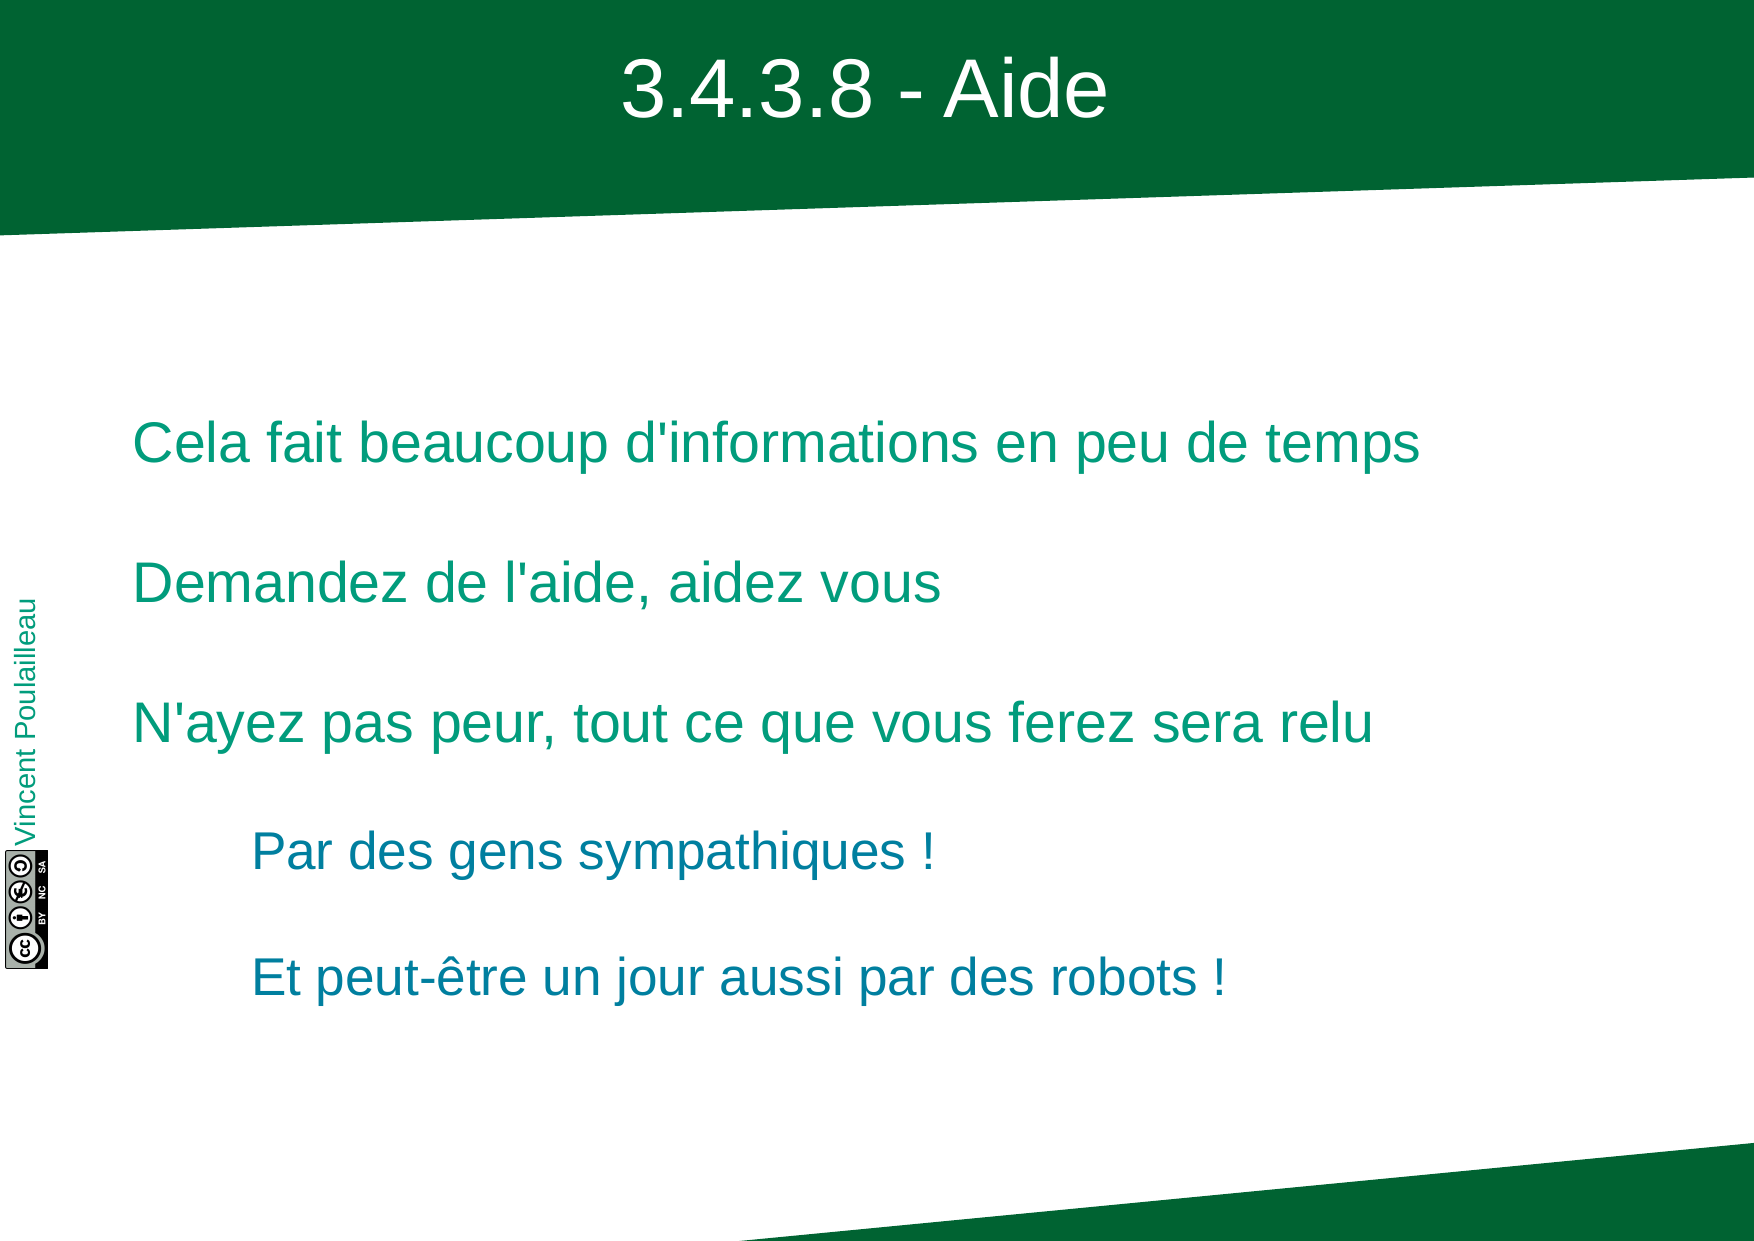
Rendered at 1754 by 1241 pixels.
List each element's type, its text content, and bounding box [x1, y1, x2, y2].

picture [5, 850, 48, 969]
text_box [0, 178, 1740, 236]
text_box [739, 1142, 1754, 1241]
text_box © 2019 Vincent Poulailleau [1, 448, 61, 1099]
text_box 3.4.3.8 - Aide [0, 0, 1754, 178]
text_box Cela fait beaucoup d'informations en peu de temps Demandez de l'aide, aidez vous N'ayez pas peur, tout ce que vous ferez sera relu Par des gens sympathiques ! Et peut-être un jour aussi par des robots ! [0, 178, 1754, 1241]
